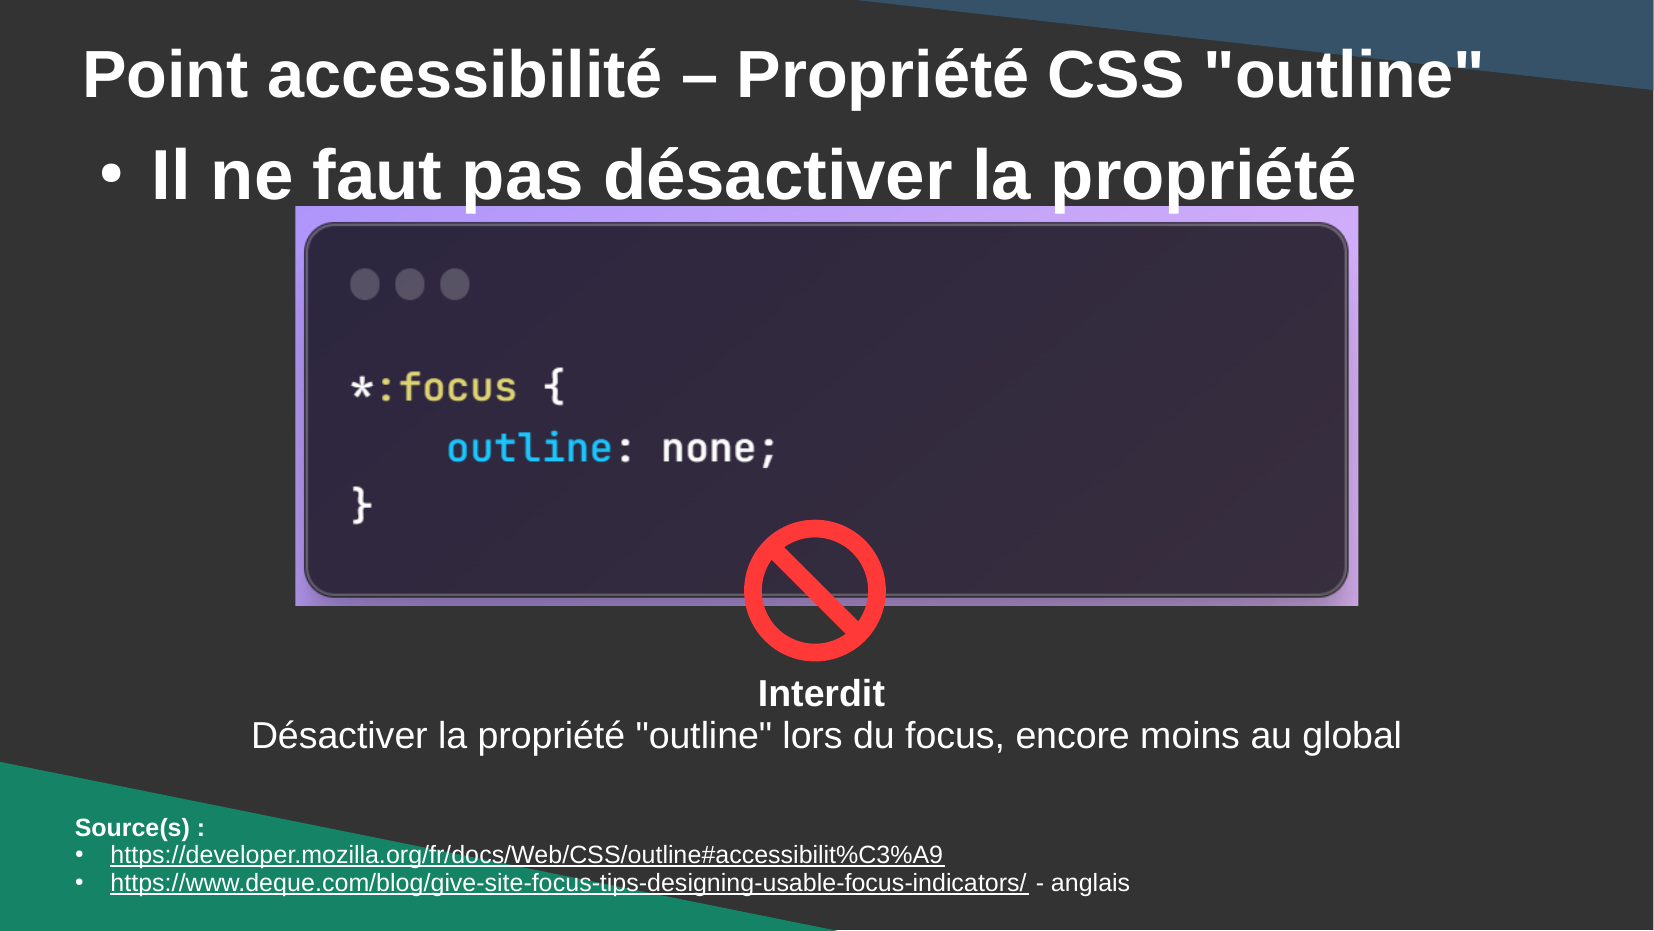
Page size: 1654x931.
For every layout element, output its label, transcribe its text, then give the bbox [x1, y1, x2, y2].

text_box Source(s) : https://developer.mozilla.org/fr/docs/Web/CSS/outline#accessibilit%C3%A9 https://www.deque.com/blog/give-site-focus-tips-designing-usable-focus-indicators/ - anglais [60, 805, 1546, 931]
text_box [744, 519, 886, 662]
title Point accessibilité – Propriété CSS "outline" [82, 37, 1571, 122]
text_box [856, 0, 1654, 91]
list Il ne faut pas désactiver la propriété [80, 135, 1605, 249]
picture [295, 249, 1359, 606]
picture [762, 561, 816, 606]
text_box [0, 761, 214, 931]
picture [785, 538, 868, 606]
text_box Interdit Désactiver la propriété "outline" lors du focus, encore moins au global [230, 665, 1424, 764]
